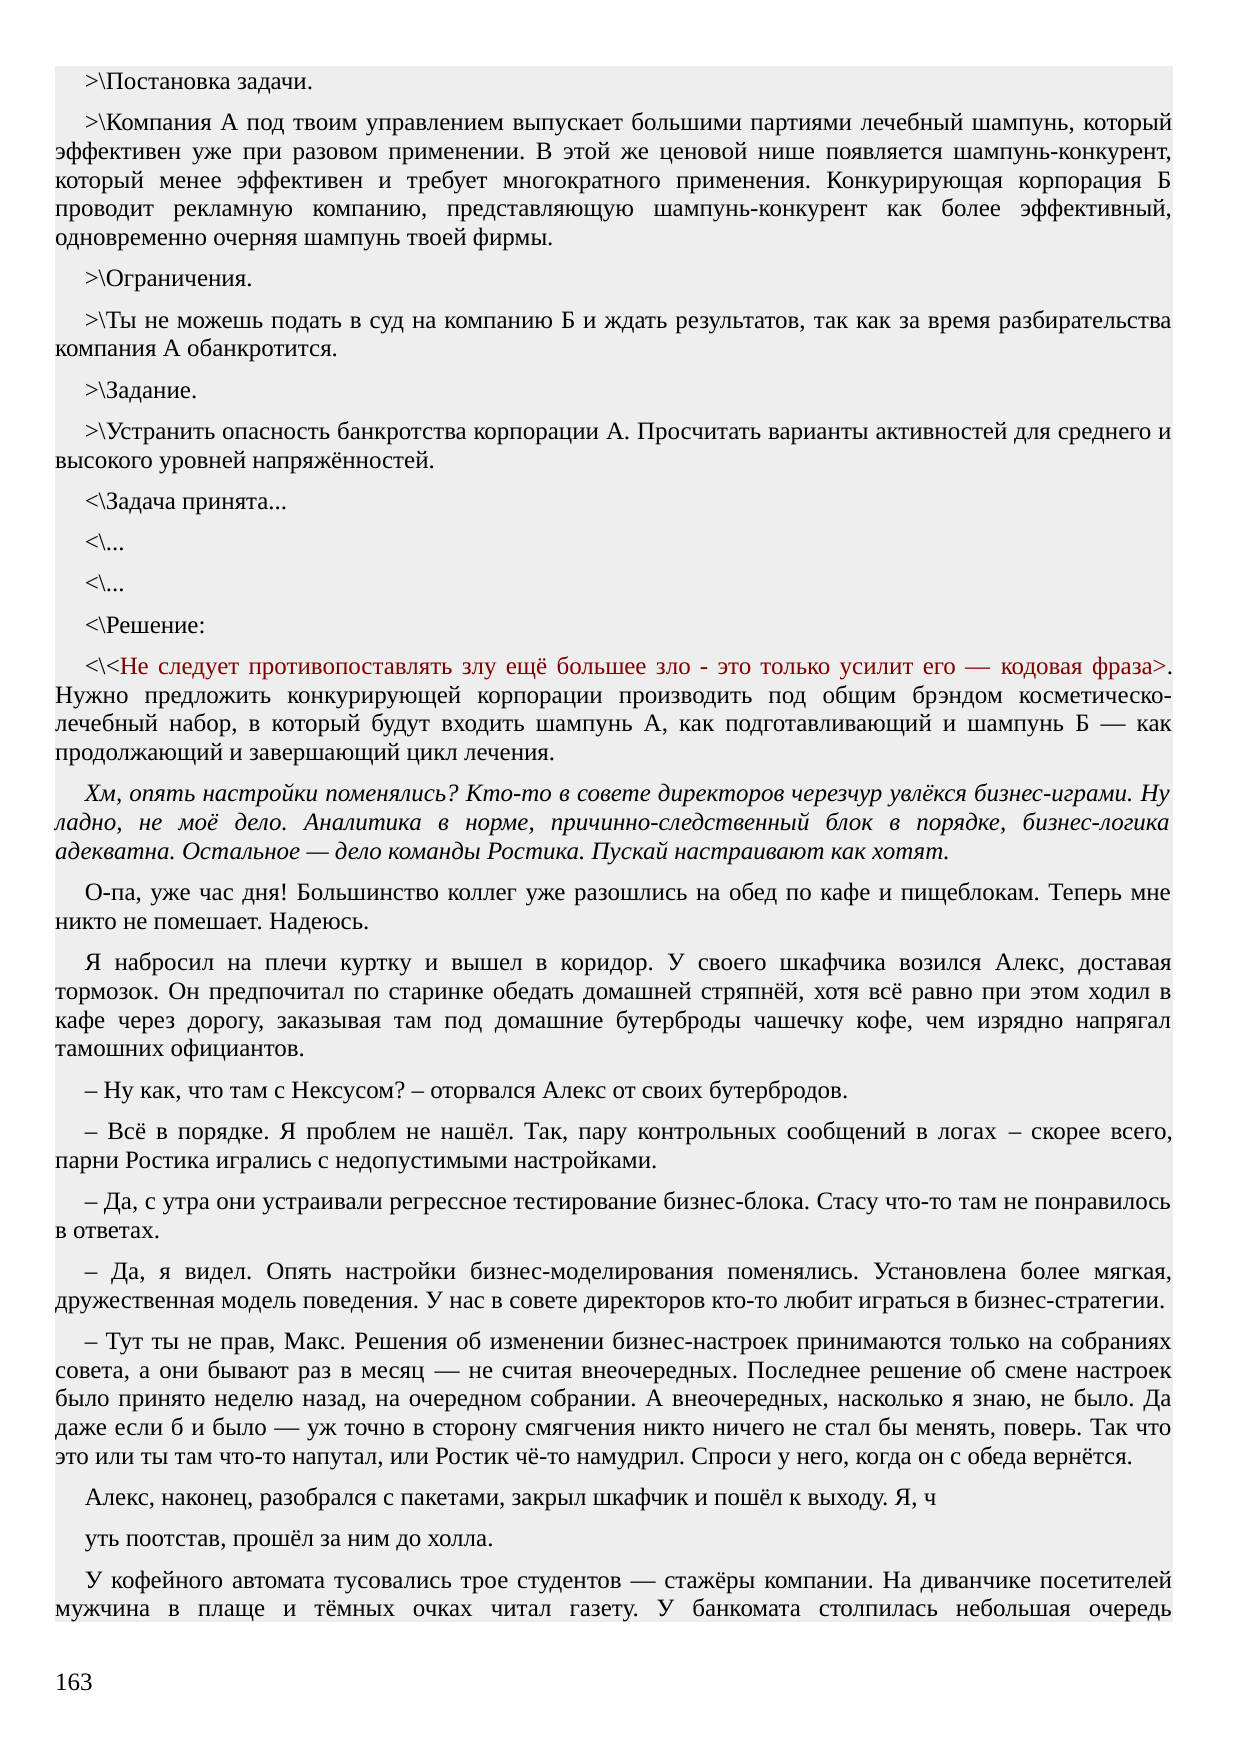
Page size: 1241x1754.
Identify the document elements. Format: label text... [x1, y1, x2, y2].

text <\... [55, 568, 1173, 597]
text <\Задача принята... [55, 486, 1173, 515]
text >\Устранить опасность банкротства корпорации А. Просчитать варианты активностей для среднего и высокого уровней напряжённостей. [55, 416, 1173, 473]
text >\Ограничения. [55, 263, 1173, 292]
text уть поотстав, прошёл за ним до холла. [55, 1523, 1173, 1552]
text – Да, с утра они устраивали регрессное тестирование бизнес-блока. Стасу что-то там не понравилось в ответах. [55, 1186, 1173, 1243]
text – Всё в порядке. Я проблем не нашёл. Так, пару контрольных сообщений в логах – скорее всего, парни Ростика игрались с недопустимыми настройками. [55, 1116, 1173, 1173]
text Алекс, наконец, разобрался с пакетами, закрыл шкафчик и пошёл к выходу. Я, ч [55, 1482, 1173, 1511]
text <\... [55, 527, 1173, 556]
text >\Ты не можешь подать в суд на компанию Б и ждать результатов, так как за время разбирательства компания А обанкротится. [55, 305, 1173, 362]
text >\Постановка задачи. [55, 66, 1173, 95]
text <\<Не следует противопоставлять злу ещё большее зло - это только усилит его — кодовая фраза>. Нужно предложить конкурирующей корпорации производить под общим брэндом косметическо-лечебный набор, в который будут входить шампунь А, как подготавливающий и шампунь Б — как продолжающий и завершающий цикл лечения. [55, 651, 1173, 766]
text >\Задание. [55, 375, 1173, 403]
text У кофейного автомата тусовались трое студентов — стажёры компании. На диванчике посетителей мужчина в плаще и тёмных очках читал газету. У банкомата столпилась небольшая очередь [55, 1565, 1173, 1622]
text – Тут ты не прав, Макс. Решения об изменении бизнес-настроек принимаются только на собраниях совета, а они бывают раз в месяц — не считая внеочередных. Последнее решение об смене настроек было принято неделю назад, на очередном собрании. А внеочередных, насколько я знаю, не было. Да даже если б и было — уж точно в сторону смягчения никто ничего не стал бы менять, поверь. Так что это или ты там что-то напутал, или Ростик чё-то намудрил. Спроси у него, когда он с обеда вернётся. [55, 1326, 1173, 1470]
text – Да, я видел. Опять настройки бизнес-моделирования поменялись. Установлена более мягкая, дружественная модель поведения. У нас в совете директоров кто-то любит играться в бизнес-стратегии. [55, 1256, 1173, 1313]
text >\Компания А под твоим управлением выпускает большими партиями лечебный шампунь, который эффективен уже при разовом применении. В этой же ценовой нише появляется шампунь-конкурент, который менее эффективен и требует многократного применения. Конкурирующая корпорация Б проводит рекламную компанию, представляющую шампунь-конкурент как более эффективный, одновременно очерняя шампунь твоей фирмы. [55, 107, 1173, 251]
text Хм, опять настройки поменялись? Кто-то в совете директоров черезчур увлёкся бизнес-играми. Ну ладно, не моё дело. Аналитика в норме, причинно-следственный блок в порядке, бизнес-логика адекватна. Остальное — дело команды Ростика. Пускай настраивают как хотят. [55, 778, 1173, 865]
text – Ну как, что там с Нексусом? – оторвался Алекс от своих бутербродов. [55, 1075, 1173, 1103]
text О-па, уже час дня! Большинство коллег уже разошлись на обед по кафе и пищеблокам. Теперь мне никто не помешает. Надеюсь. [55, 877, 1173, 935]
text <\Решение: [55, 610, 1173, 638]
text Я набросил на плечи куртку и вышел в коридор. У своего шкафчика возился Алекс, доставая тормозок. Он предпочитал по старинке обедать домашней стряпнёй, хотя всё равно при этом ходил в кафе через дорогу, заказывая там под домашние бутерброды чашечку кофе, чем изрядно напрягал тамошних официантов. [55, 947, 1173, 1062]
